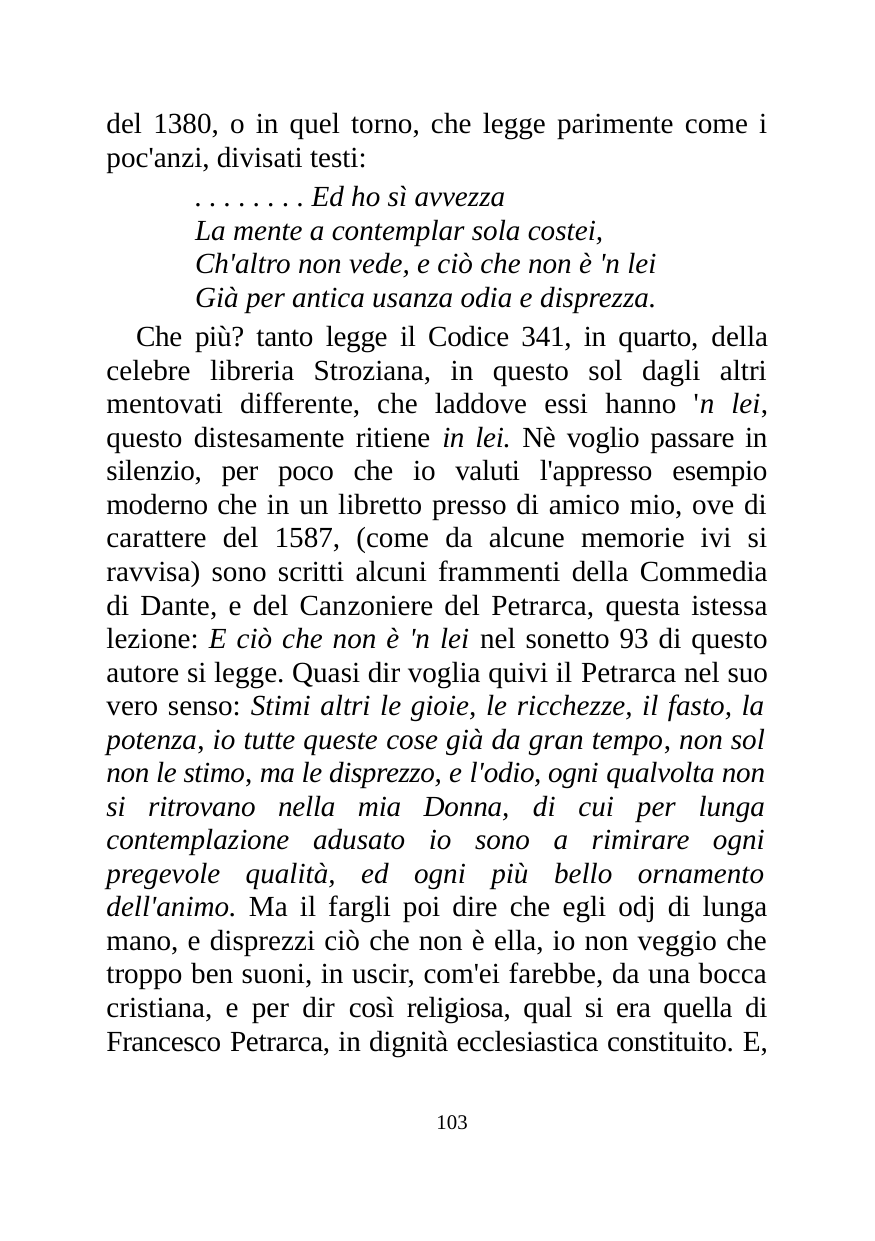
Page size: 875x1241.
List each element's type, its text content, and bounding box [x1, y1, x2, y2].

text del 1380, o in quel torno, che legge parimente come i poc'anzi, divisati testi: [106, 106, 768, 173]
text Che più? tanto legge il Codice 341, in quarto, della celebre libreria Stroziana, in questo sol dagli altri mentovati differente, che laddove essi hanno 'n lei, questo distesamente ritiene in lei. Nè voglio passare in silenzio, per poco che io valuti l'appresso esempio moderno che in un libretto presso di amico mio, ove di carattere del 1587, (come da alcune memorie ivi si ravvisa) sono scritti alcuni frammenti della Commedia di Dante, e del Canzoniere del Petrarca, questa istessa lezione: E ciò che non è 'n lei nel sonetto 93 di questo autore si legge. Quasi dir voglia quivi il Petrarca nel suo vero senso: Stimi altri le gioie, le ricchezze, il fasto, la potenza, io tutte queste cose già da gran tempo, non sol non le stimo, ma le disprezzo, e l'odio, ogni qualvolta non si ritrovano nella mia Donna, di cui per lunga contemplazione adusato io sono a rimirare ogni pregevole qualità, ed ogni più bello ornamento dell'animo. Ma il fargli poi dire che egli odj di lunga mano, e disprezzi ciò che non è ella, io non veggio che troppo ben suoni, in uscir, com'ei farebbe, da una bocca cristiana, e per dir così religiosa, qual si era quella di Francesco Petrarca, in dignità ecclesiastica constituito. E, [106, 319, 768, 1057]
text . . . . . . . . Ed ho sì avvezza La mente a contemplar sola costei, Ch'altro non vede, e ciò che non è 'n lei Già per antica usanza odia e disprezza. [195, 179, 768, 313]
